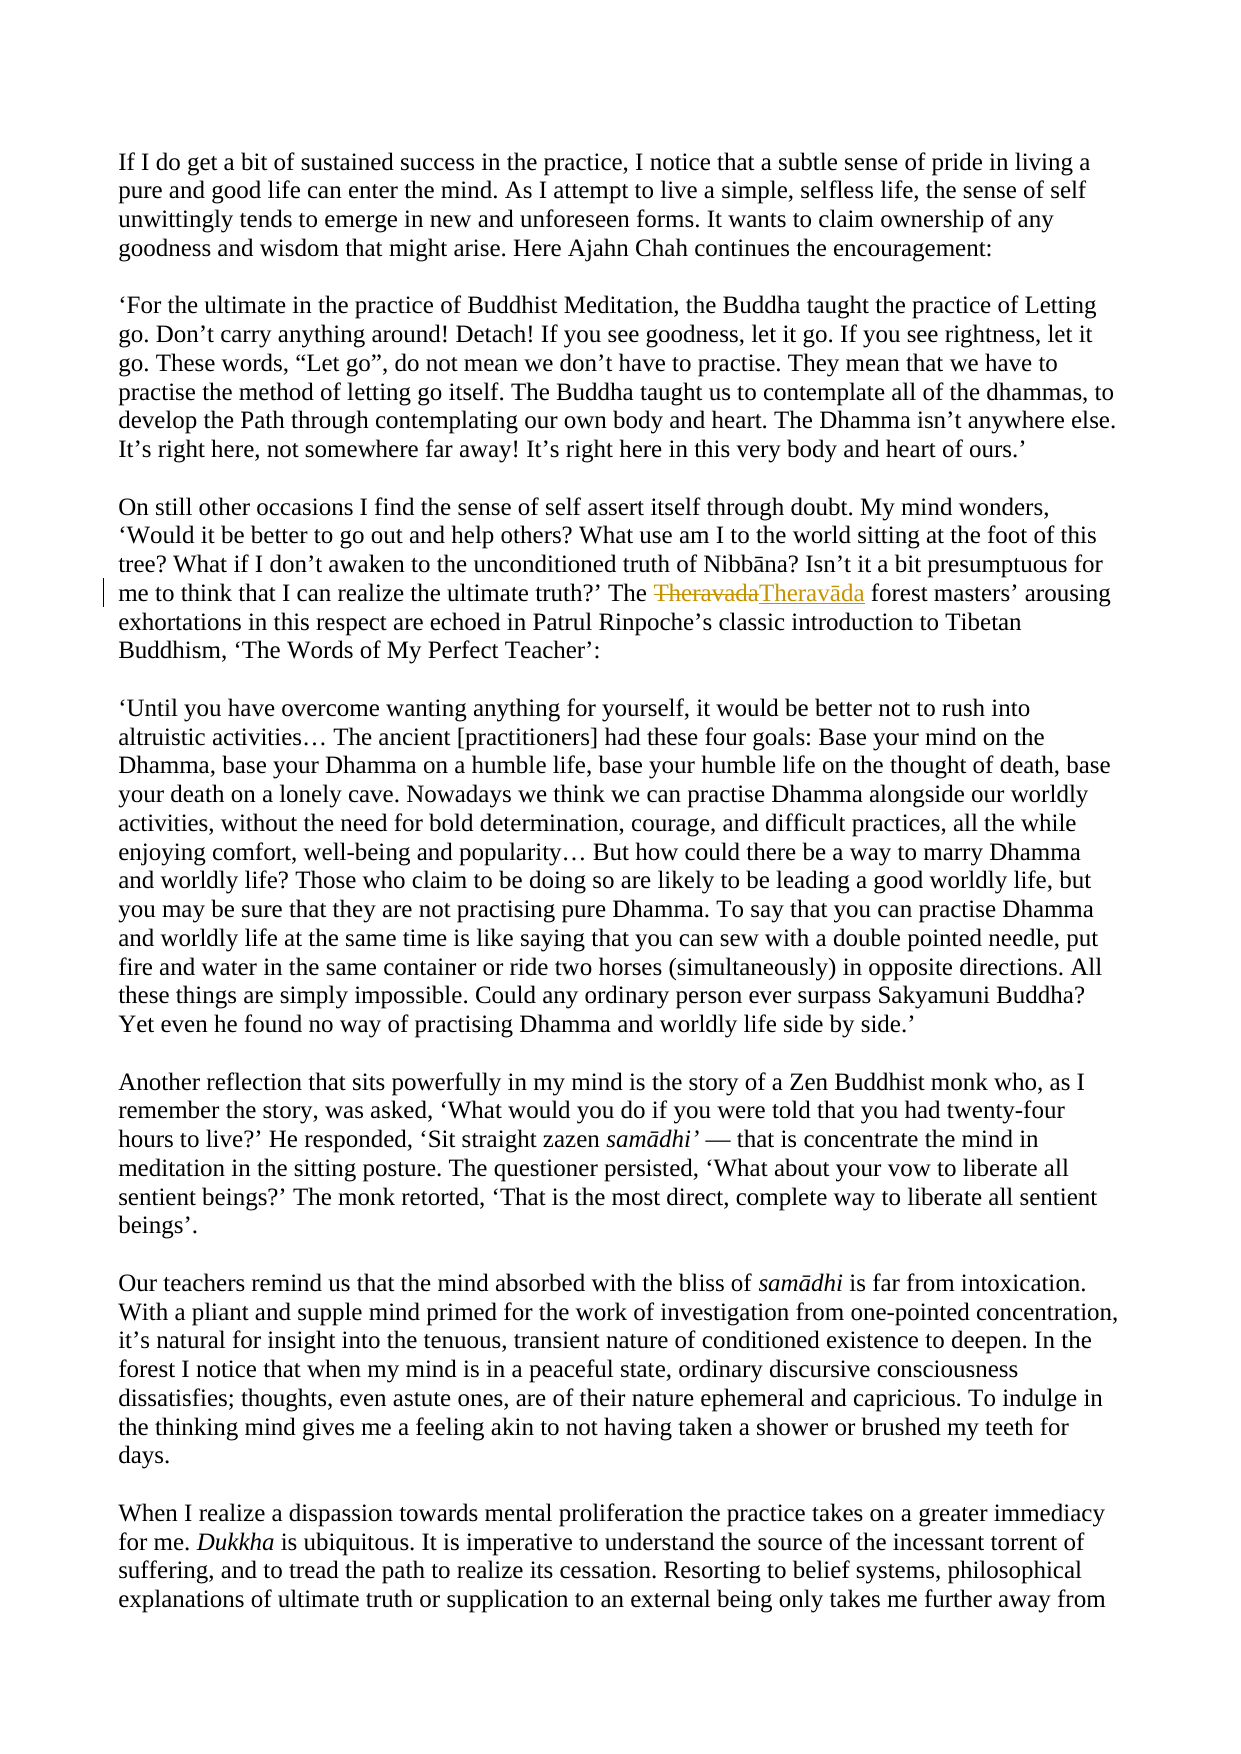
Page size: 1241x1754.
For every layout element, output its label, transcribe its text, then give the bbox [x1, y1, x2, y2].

text When I realize a dispassion towards mental proliferation the practice takes on a greater immediacy for me. Dukkha is ubiquitous. It is imperative to understand the source of the incessant torrent of suffering, and to tread the path to realize its cessation. Resorting to belief systems, philosophical explanations of ultimate truth or supplication to an external being only takes me further away from [118, 1498, 1122, 1613]
text Our teachers remind us that the mind absorbed with the bliss of samādhi is far from intoxication. With a pliant and supple mind primed for the work of investigation from one-pointed concentration, it’s natural for insight into the tenuous, transient nature of conditioned existence to deepen. In the forest I notice that when my mind is in a peaceful state, ordinary discursive consciousness dissatisfies; thoughts, even astute ones, are of their nature ephemeral and capricious. To indulge in the thinking mind gives me a feeling akin to not having taken a shower or brushed my teeth for days. [118, 1268, 1122, 1469]
text ‘Until you have overcome wanting anything for yourself, it would be better not to rush into altruistic activities… The ancient [practitioners] had these four goals: Base your mind on the Dhamma, base your Dhamma on a humble life, base your humble life on the thought of death, base your death on a lonely cave. Nowadays we think we can practise Dhamma alongside our worldly activities, without the need for bold determination, courage, and difficult practices, all the while enjoying comfort, well-being and popularity… But how could there be a way to marry Dhamma and worldly life? Those who claim to be doing so are likely to be leading a good worldly life, but you may be sure that they are not practising pure Dhamma. To say that you can practise Dhamma and worldly life at the same time is like saying that you can sew with a double pointed needle, put fire and water in the same container or ride two horses (simultaneously) in opposite directions. All these things are simply impossible. Could any ordinary person ever surpass Sakyamuni Buddha? Yet even he found no way of practising Dhamma and worldly life side by side.’ [118, 693, 1122, 1038]
text ‘For the ultimate in the practice of Buddhist Meditation, the Buddha taught the practice of Letting go. Don’t carry anything around! Detach! If you see goodness, let it go. If you see rightness, let it go. These words, “Let go”, do not mean we don’t have to practise. They mean that we have to practise the method of letting go itself. The Buddha taught us to contemplate all of the dhammas, to develop the Path through contemplating our own body and heart. The Dhamma isn’t anywhere else. It’s right here, not somewhere far away! It’s right here in this very body and heart of ours.’ [118, 291, 1122, 463]
text If I do get a bit of sustained success in the practice, I notice that a subtle sense of pride in living a pure and good life can enter the mind. As I attempt to live a simple, selfless life, the sense of self unwittingly tends to emerge in new and unforeseen forms. It wants to claim ownership of any goodness and wisdom that might arise. Here Ajahn Chah continues the encouragement: [118, 147, 1122, 262]
text Another reflection that sits powerfully in my mind is the story of a Zen Buddhist monk who, as I remember the story, was asked, ‘What would you do if you were told that you had twenty-four hours to live?’ He responded, ‘Sit straight zazen samādhi’ — that is concentrate the mind in meditation in the sitting posture. The questioner persisted, ‘What about your vow to liberate all sentient beings?’ The monk retorted, ‘That is the most direct, complete way to liberate all sentient beings’. [118, 1067, 1122, 1239]
text On still other occasions I find the sense of self assert itself through doubt. My mind wonders, ‘Would it be better to go out and help others? What use am I to the world sitting at the foot of this tree? What if I don’t awaken to the unconditioned truth of Nibbāna? Isn’t it a bit presumptuous for me to think that I can realize the ultimate truth?’ The Theravāda‎ forest masters’ arousing exhortations in this respect are echoed in Patrul Rinpoche’s classic introduction to Tibetan Buddhism, ‘The Words of My Perfect Teacher’: [118, 492, 1122, 664]
